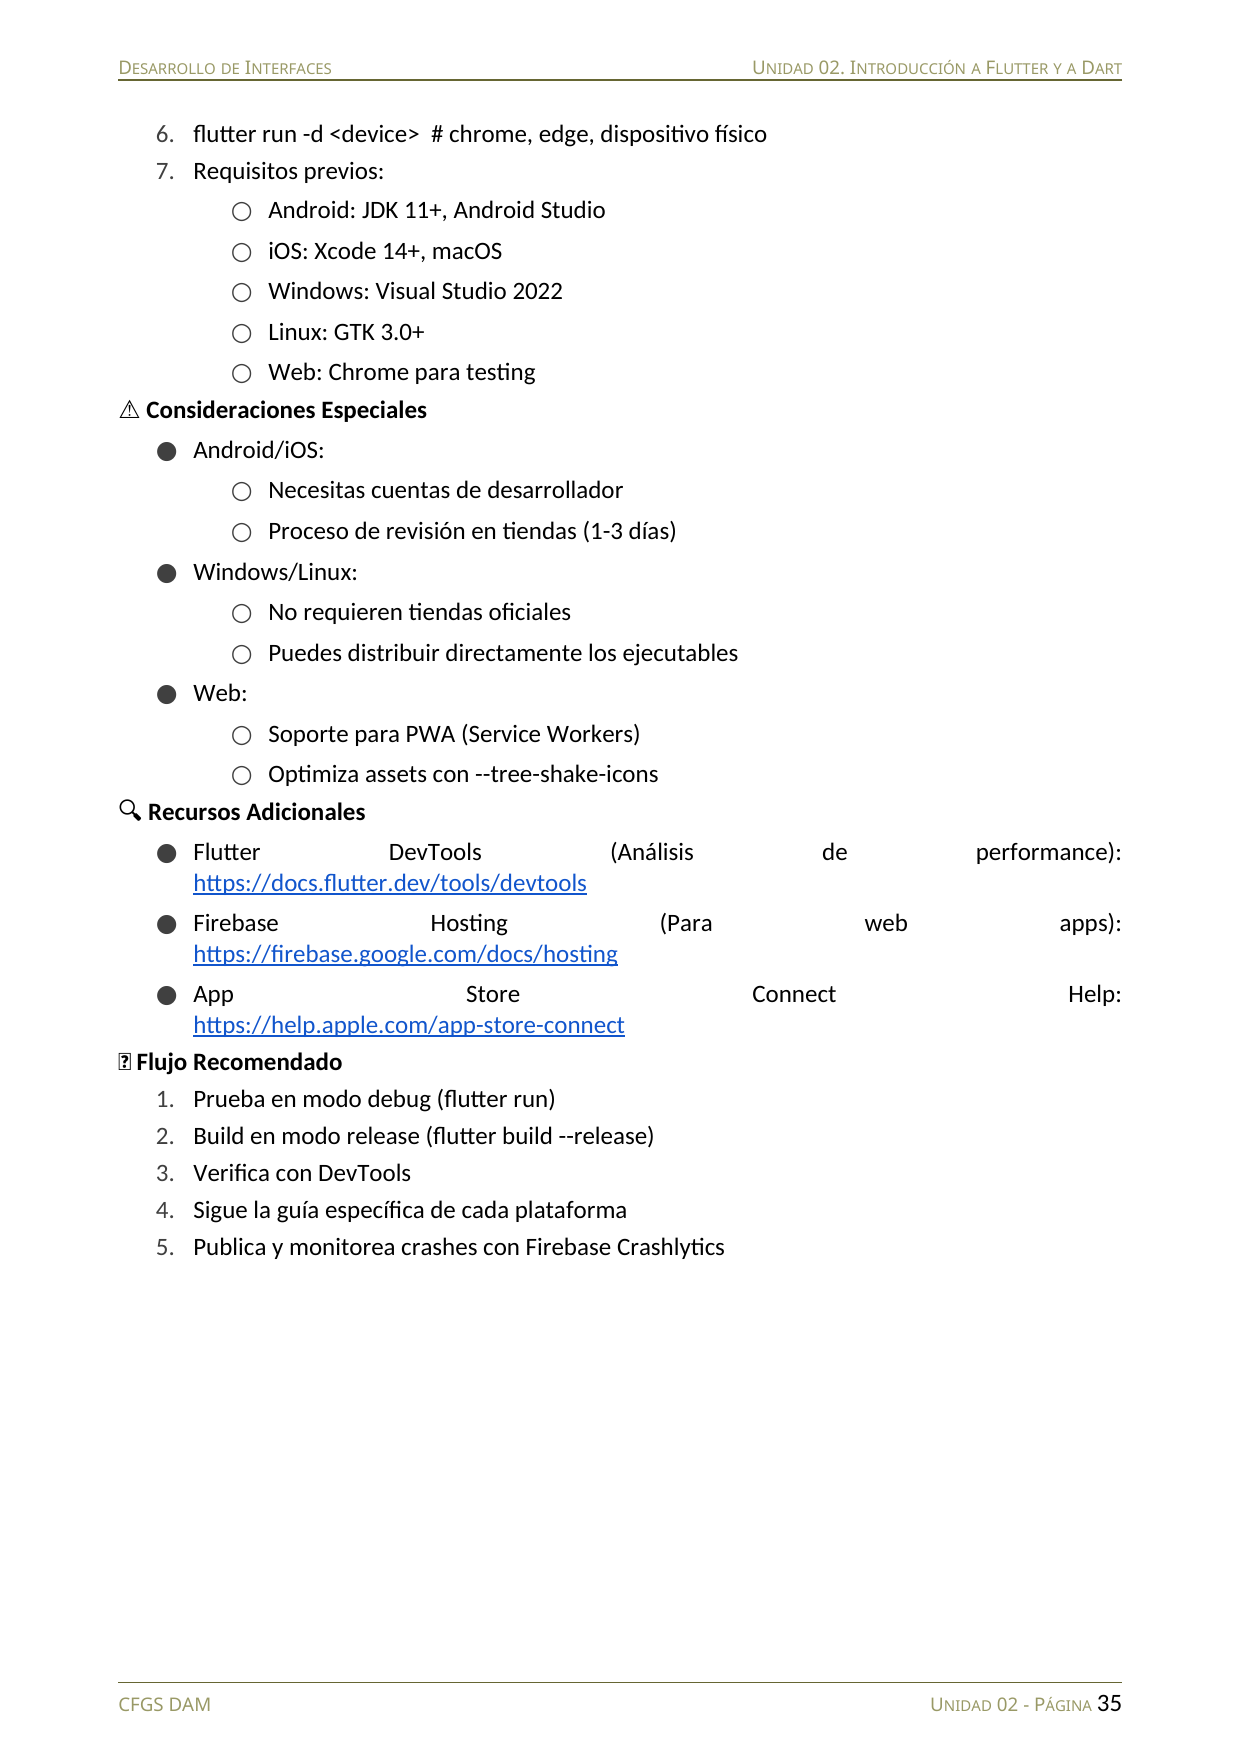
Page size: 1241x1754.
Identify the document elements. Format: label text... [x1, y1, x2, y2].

list Android/iOS: [156, 432, 1122, 466]
list Proceso de revisión en tiendas (1-3 días) [231, 513, 1122, 547]
list Optimiza assets con --tree-shake-icons [231, 756, 1122, 790]
list Verifica con DevTools [156, 1157, 1122, 1188]
list Publica y monitorea crashes con Firebase Crashlytics [156, 1231, 1122, 1262]
text ⚠️ Consideraciones Especiales [118, 394, 1122, 425]
list Puedes distribuir directamente los ejecutables [231, 634, 1122, 668]
list Prueba en modo debug (flutter run) [156, 1083, 1122, 1114]
text 🚀 Flujo Recomendado [118, 1046, 1122, 1077]
list Soporte para PWA (Service Workers) [231, 715, 1122, 749]
list No requieren tiendas oficiales [231, 594, 1122, 628]
list Windows/Linux: [156, 553, 1122, 587]
list flutter run -d <device> # chrome, edge, dispositivo físico [156, 118, 1122, 148]
list Web: Chrome para testing [231, 354, 1122, 388]
list Build en modo release (flutter build --release) [156, 1120, 1122, 1151]
text 🔍 Recursos Adicionales [118, 796, 1122, 827]
list Linux: GTK 3.0+ [231, 313, 1122, 348]
list Android: JDK 11+, Android Studio [231, 192, 1122, 226]
list Flutter DevTools (Análisis de performance): https://docs.flutter.dev/tools/devtools [156, 833, 1122, 898]
list Necesitas cuentas de desarrollador [231, 472, 1122, 506]
list Firebase Hosting (Para web apps): https://firebase.google.com/docs/hosting [156, 904, 1122, 969]
list App Store Connect Help: https://help.apple.com/app-store-connect [156, 975, 1122, 1040]
list Sigue la guía específica de cada plataforma [156, 1194, 1122, 1225]
list Windows: Visual Studio 2022 [231, 273, 1122, 307]
list Requisitos previos: [156, 155, 1122, 186]
list iOS: Xcode 14+, macOS [231, 232, 1122, 267]
list Web: [156, 675, 1122, 709]
